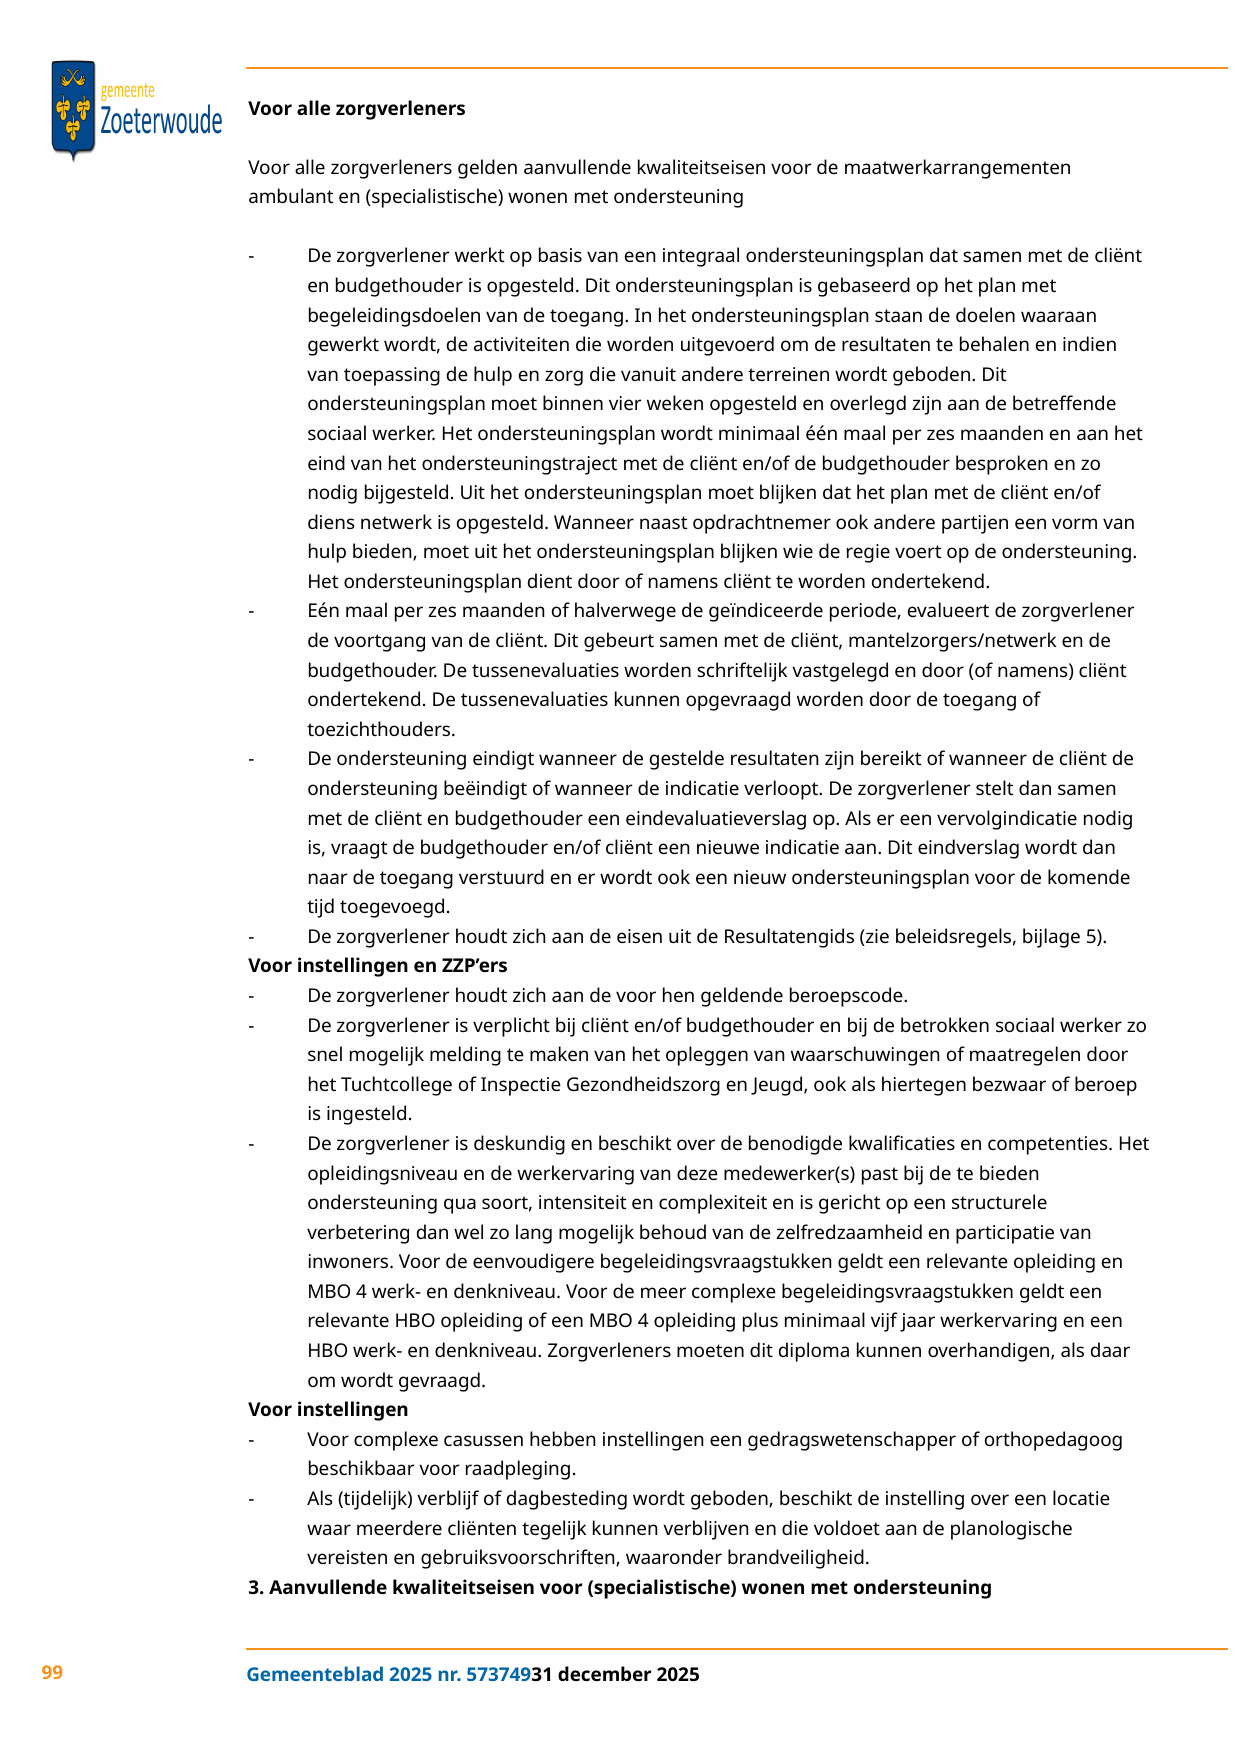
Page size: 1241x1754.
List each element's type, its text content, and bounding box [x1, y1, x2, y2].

list De zorgverlener werkt op basis van een integraal ondersteuningsplan dat samen met de cliënt en budgethouder is opgesteld. Dit ondersteuningsplan is gebaseerd op het plan met begeleidingsdoelen van de toegang. In het ondersteuningsplan staan de doelen waaraan gewerkt wordt, de activiteiten die worden uitgevoerd om de resultaten te behalen en indien van toepassing de hulp en zorg die vanuit andere terreinen wordt geboden. Dit ondersteuningsplan moet binnen vier weken opgesteld en overlegd zijn aan de betreffende sociaal werker. Het ondersteuningsplan wordt minimaal één maal per zes maanden en aan het eind van het ondersteuningstraject met de cliënt en/of de budgethouder besproken en zo nodig bijgesteld. Uit het ondersteuningsplan moet blijken dat het plan met de cliënt en/of diens netwerk is opgesteld. Wanneer naast opdrachtnemer ook andere partijen een vorm van hulp bieden, moet uit het ondersteuningsplan blijken wie de regie voert op de ondersteuning. Het ondersteuningsplan dient door of namens cliënt te worden ondertekend. [248, 243, 1152, 594]
list De zorgverlener houdt zich aan de eisen uit de Resultatengids (zie beleidsregels, bijlage 5). [248, 923, 1152, 949]
picture [41, 47, 231, 172]
list De ondersteuning eindigt wanneer de gestelde resultaten zijn bereikt of wanneer de cliënt de ondersteuning beëindigt of wanneer de indicatie verloopt. De zorgverlener stelt dan samen met de cliënt en budgethouder een eindevaluatieverslag op. Als er een vervolgindicatie nodig is, vraagt de budgethouder en/of cliënt een nieuwe indicatie aan. Dit eindverslag wordt dan naar de toegang verstuurd en er wordt ook een nieuw ondersteuningsplan voor de komende tijd toegevoegd. [248, 746, 1152, 919]
text Voor alle zorgverleners gelden aanvullende kwaliteitseisen voor de maatwerkarrangementen ambulant en (specialistische) wonen met ondersteuning [248, 154, 1152, 209]
list De zorgverlener houdt zich aan de voor hen geldende beroepscode. [248, 982, 1152, 1008]
text 3. Aanvullende kwaliteitseisen voor (specialistische) wonen met ondersteuning [248, 1574, 1152, 1600]
list Eén maal per zes maanden of halverwege de geïndiceerde periode, evalueert de zorgverlener de voortgang van de cliënt. Dit gebeurt samen met de cliënt, mantelzorgers/netwerk en de budgethouder. De tussenevaluaties worden schriftelijk vastgelegd en door (of namens) cliënt ondertekend. De tussenevaluaties kunnen opgevraagd worden door de toegang of toezichthouders. [248, 598, 1152, 742]
text Voor instellingen [248, 1396, 1152, 1422]
list Voor complexe casussen hebben instellingen een gedragswetenschapper of orthopedagoog beschikbaar voor raadpleging. [248, 1426, 1152, 1481]
text Voor alle zorgverleners [248, 95, 1152, 121]
text Voor instellingen en ZZP’ers [248, 953, 1152, 978]
list De zorgverlener is verplicht bij cliënt en/of budgethouder en bij de betrokken sociaal werker zo snel mogelijk melding te maken van het opleggen van waarschuwingen of maatregelen door het Tuchtcollege of Inspectie Gezondheidszorg en Jeugd, ook als hiertegen bezwaar of beroep is ingesteld. [248, 1012, 1152, 1126]
list Als (tijdelijk) verblijf of dagbesteding wordt geboden, beschikt de instelling over een locatie waar meerdere cliënten tegelijk kunnen verblijven en die voldoet aan de planologische vereisten en gebruiksvoorschriften, waaronder brandveiligheid. [248, 1485, 1152, 1570]
list De zorgverlener is deskundig en beschikt over de benodigde kwalificaties en competenties. Het opleidingsniveau en de werkervaring van deze medewerker(s) past bij de te bieden ondersteuning qua soort, intensiteit en complexiteit en is gericht op een structurele verbetering dan wel zo lang mogelijk behoud van de zelfredzaamheid en participatie van inwoners. Voor de eenvoudigere begeleidingsvraagstukken geldt een relevante opleiding en MBO 4 werk- en denkniveau. Voor de meer complexe begeleidingsvraagstukken geldt een relevante HBO opleiding of een MBO 4 opleiding plus minimaal vijf jaar werkervaring en een HBO werk- en denkniveau. Zorgverleners moeten dit diploma kunnen overhandigen, als daar om wordt gevraagd. [248, 1130, 1152, 1393]
